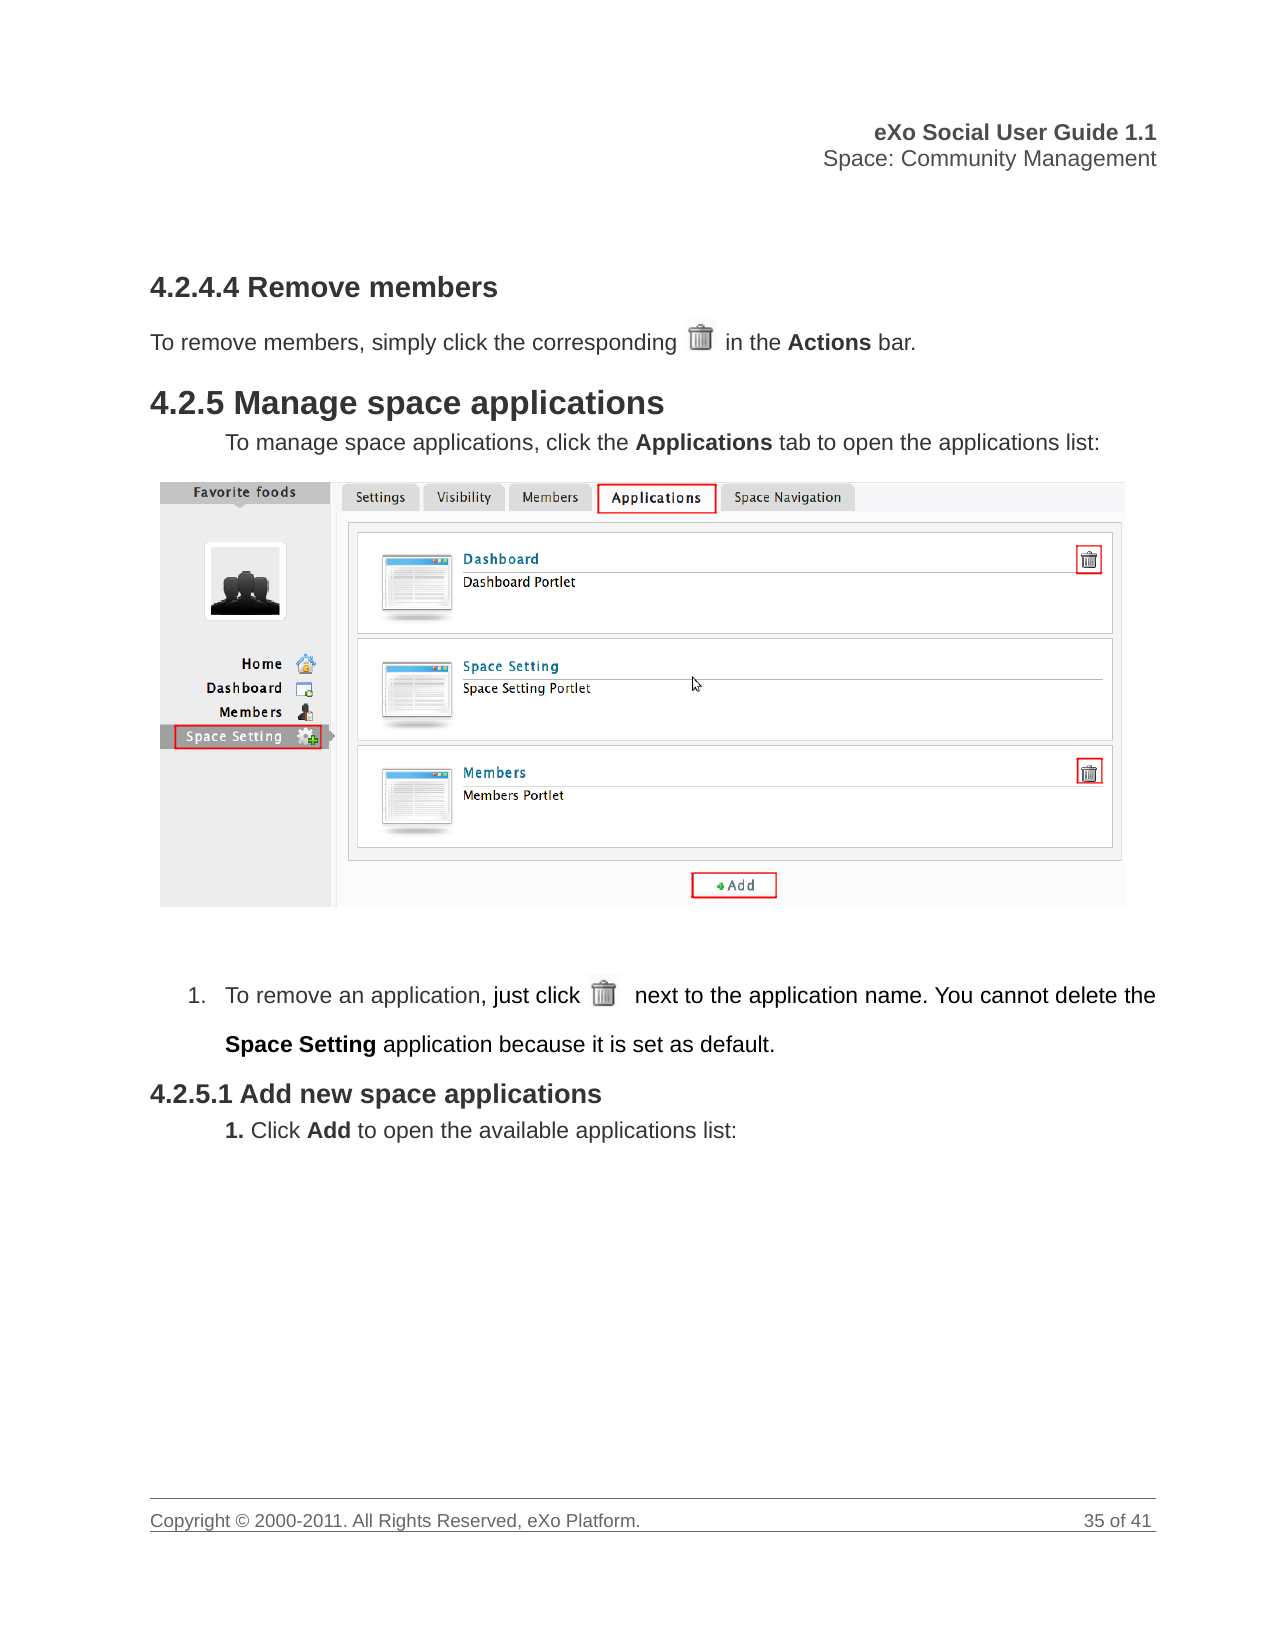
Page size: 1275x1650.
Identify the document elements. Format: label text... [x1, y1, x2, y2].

list 1. Click Add to open the available applications list: [187, 1117, 1156, 1143]
picture [156, 476, 1125, 907]
picture [587, 974, 621, 1011]
picture [684, 319, 718, 355]
text To remove members, simply click the correspondingin the Actions bar. [150, 312, 1156, 362]
subtitle Add new space applications [150, 1078, 1156, 1109]
subtitle Manage space applications [150, 383, 1156, 422]
subtitle Remove members [150, 271, 1156, 304]
list To manage space applications, click the Applications tab to open the applications list: [187, 429, 1156, 455]
